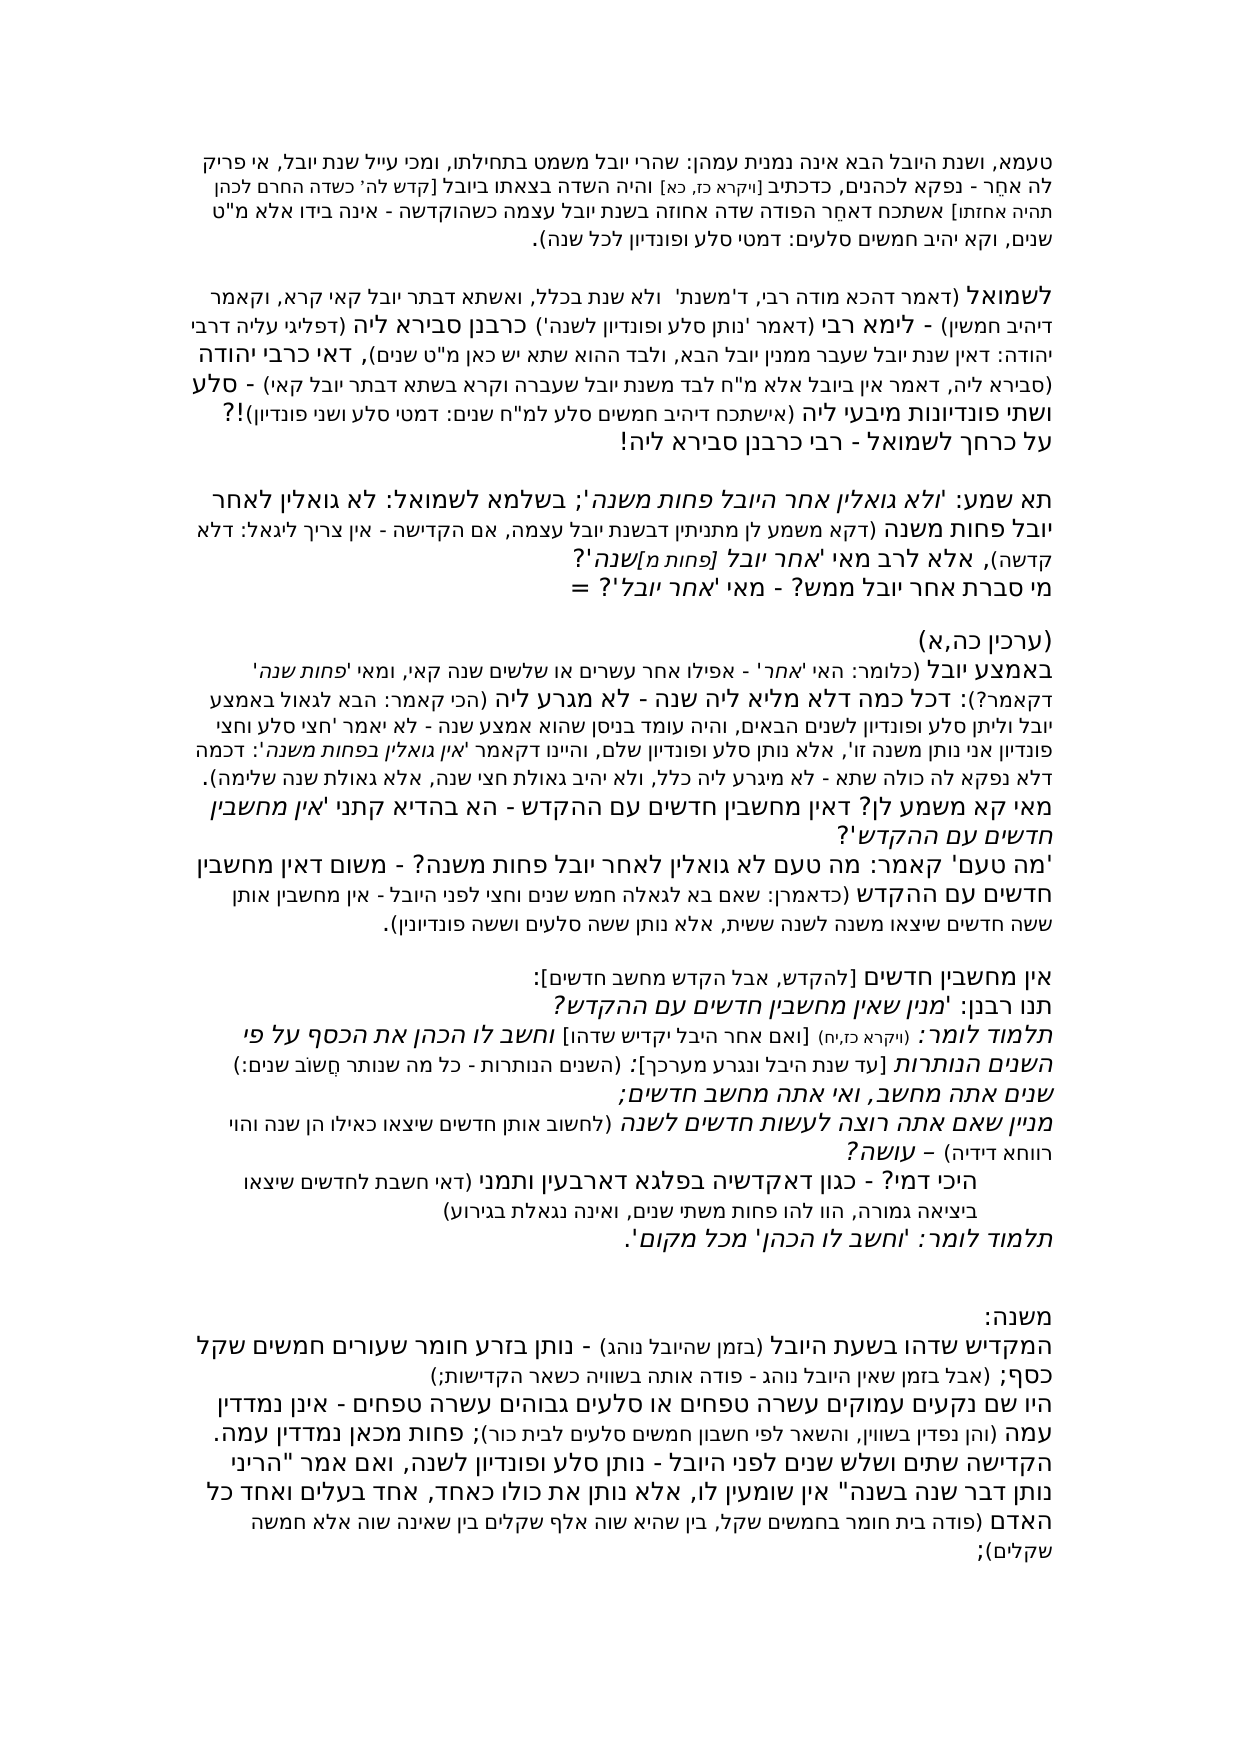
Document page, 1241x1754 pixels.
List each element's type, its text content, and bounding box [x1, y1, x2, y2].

text היכי דמי? - כגון דאקדשיה בפלגא דארבעין ותמני (דאי חשבת לחדשים שיצאו ביציאה גמורה, הוו להו פחות משתי שנים, ואינה נגאלת בגירוע) [187, 1166, 978, 1224]
text משנה: [187, 1302, 1053, 1331]
text המקדיש שדהו בשעת היובל (בזמן שהיובל נוהג) - נותן בזרע חומר שעורים חמשים שקל כסף; (אבל בזמן שאין היובל נוהג - פודה אותה בשוויה כשאר הקדישות;) [187, 1331, 1053, 1389]
text תא שמע: 'ולא גואלין אחר היובל פחות משנה'; בשלמא לשמואל: לא גואלין לאחר יובל פחות משנה (דקא משמע לן מתניתין דבשנת יובל עצמה, אם הקדישה - אין צריך ליגאל: דלא קדשה), אלא לרב מאי 'אחר יובל [פחות מ]שנה'? [187, 485, 1053, 573]
text תלמוד לומר: (ויקרא כז,יח) [ואם אחר היבל יקדיש שדהו] וחשב לו הכהן את הכסף על פי השנים הנותרות [עד שנת היבל ונגרע מערכך]: (השנים הנותרות - כל מה שנותר חֲשוֹב שנים:) שנים אתה מחשב, ואי אתה מחשב חדשים; [187, 1020, 1053, 1108]
text היו שם נקעים עמוקים עשרה טפחים או סלעים גבוהים עשרה טפחים - אינן נמדדין עמה (והן נפדין בשווין, והשאר לפי חשבון חמשים סלעים לבית כור); פחות מכאן נמדדין עמה. [187, 1389, 1053, 1448]
text אין מחשבין חדשים [להקדש, אבל הקדש מחשב חדשים]: [187, 962, 1053, 991]
text מניין שאם אתה רוצה לעשות חדשים לשנה (לחשוב אותן חדשים שיצאו כאילו הן שנה והוי רווחא דידיה) – עושה? [187, 1108, 1053, 1166]
text תנו רבנן: 'מנין שאין מחשבין חדשים עם ההקדש? [187, 991, 1053, 1020]
text הקדישה שתים ושלש שנים לפני היובל - נותן סלע ופונדיון לשנה, ואם אמר "הריני נותן דבר שנה בשנה" אין שומעין לו, אלא נותן את כולו כאחד, אחד בעלים ואחד כל האדם (פודה בית חומר בחמשים שקל, בין שהיא שוה אלף שקלים בין שאינה שוה אלא חמשה שקלים); [187, 1448, 1053, 1565]
text טעמא, ושנת היובל הבא אינה נמנית עמהן: שהרי יובל משמט בתחילתו, ומכי עייל שנת יובל, אי פריק לה אחֵר - נפקא לכהנים, כדכתיב [ויקרא כז, כא] והיה השדה בצאתו ביובל [קדש לה’ כשדה החרם לכהן תהיה אחזתו] אשתכח דאחֵר הפודה שדה אחוזה בשנת יובל עצמה כשהוקדשה - אינה בידו אלא מ"ט שנים, וקא יהיב חמשים סלעים: דמטי סלע ופונדיון לכל שנה). [187, 150, 1053, 252]
text מי סברת אחר יובל ממש? - מאי 'אחר יובל'? = [187, 573, 1053, 602]
text תלמוד לומר: 'וחשב לו הכהן' מכל מקום'. [187, 1224, 1053, 1254]
text 'מה טעם' קאמר: מה טעם לא גואלין לאחר יובל פחות משנה? - משום דאין מחשבין חדשים עם ההקדש (כדאמרן: שאם בא לגאלה חמש שנים וחצי לפני היובל - אין מחשבין אותן ששה חדשים שיצאו משנה לשנה ששית, אלא נותן ששה סלעים וששה פונדיונין). [187, 850, 1053, 938]
text מאי קא משמע לן? דאין מחשבין חדשים עם ההקדש - הא בהדיא קתני 'אין מחשבין חדשים עם ההקדש'? [187, 792, 1053, 850]
text (ערכין כה,א) [187, 626, 1053, 655]
text לשמואל (דאמר דהכא מודה רבי, ד'משנת' ולא שנת בכלל, ואשתא דבתר יובל קאי קרא, וקאמר דיהיב חמשין) - לימא רבי (דאמר 'נותן סלע ופונדיון לשנה') כרבנן סבירא ליה (דפליגי עליה דרבי יהודה: דאין שנת יובל שעבר ממנין יובל הבא, ולבד ההוא שתא יש כאן מ"ט שנים), דאי כרבי יהודה (סבירא ליה, דאמר אין ביובל אלא מ"ח לבד משנת יובל שעברה וקרא בשתא דבתר יובל קאי) - סלע ושתי פונדיונות מיבעי ליה (אישתכח דיהיב חמשים סלע למ"ח שנים: דמטי סלע ושני פונדיון)!? על כרחך לשמואל - רבי כרבנן סבירא ליה! [187, 281, 1053, 457]
text באמצע יובל (כלומר: האי 'אחר' - אפילו אחר עשרים או שלשים שנה קאי, ומאי 'פחות שנה' דקאמר?): דכל כמה דלא מליא ליה שנה - לא מגרע ליה (הכי קאמר: הבא לגאול באמצע יובל וליתן סלע ופונדיון לשנים הבאים, והיה עומד בניסן שהוא אמצע שנה - לא יאמר 'חצי סלע וחצי פונדיון אני נותן משנה זו', אלא נותן סלע ופונדיון שלם, והיינו דקאמר 'אין גואלין בפחות משנה': דכמה דלא נפקא לה כולה שתא - לא מיגרע ליה כלל, ולא יהיב גאולת חצי שנה, אלא גאולת שנה שלימה). [187, 655, 1053, 792]
